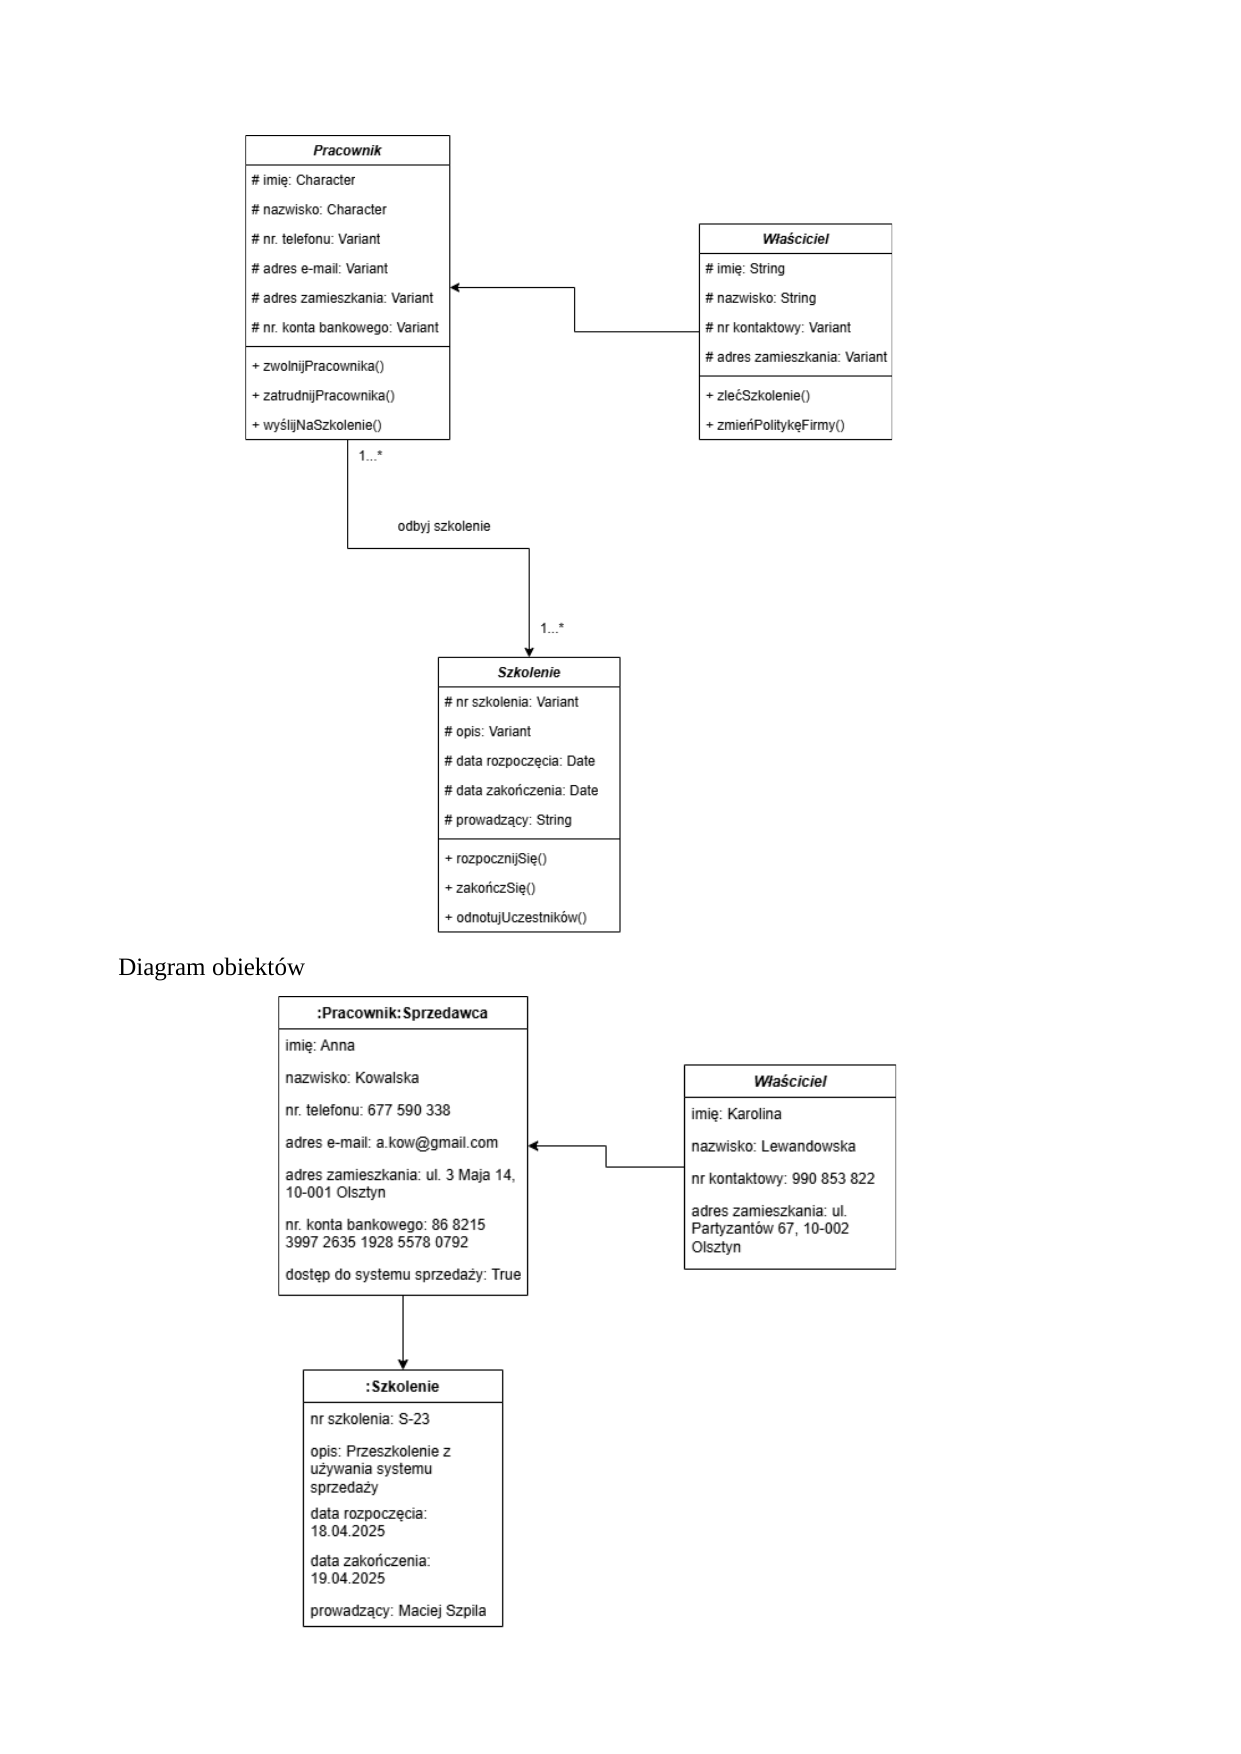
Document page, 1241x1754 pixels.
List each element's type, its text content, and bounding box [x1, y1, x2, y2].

picture [245, 135, 893, 936]
picture [278, 996, 897, 1631]
text Diagram obiektów [118, 952, 1122, 981]
